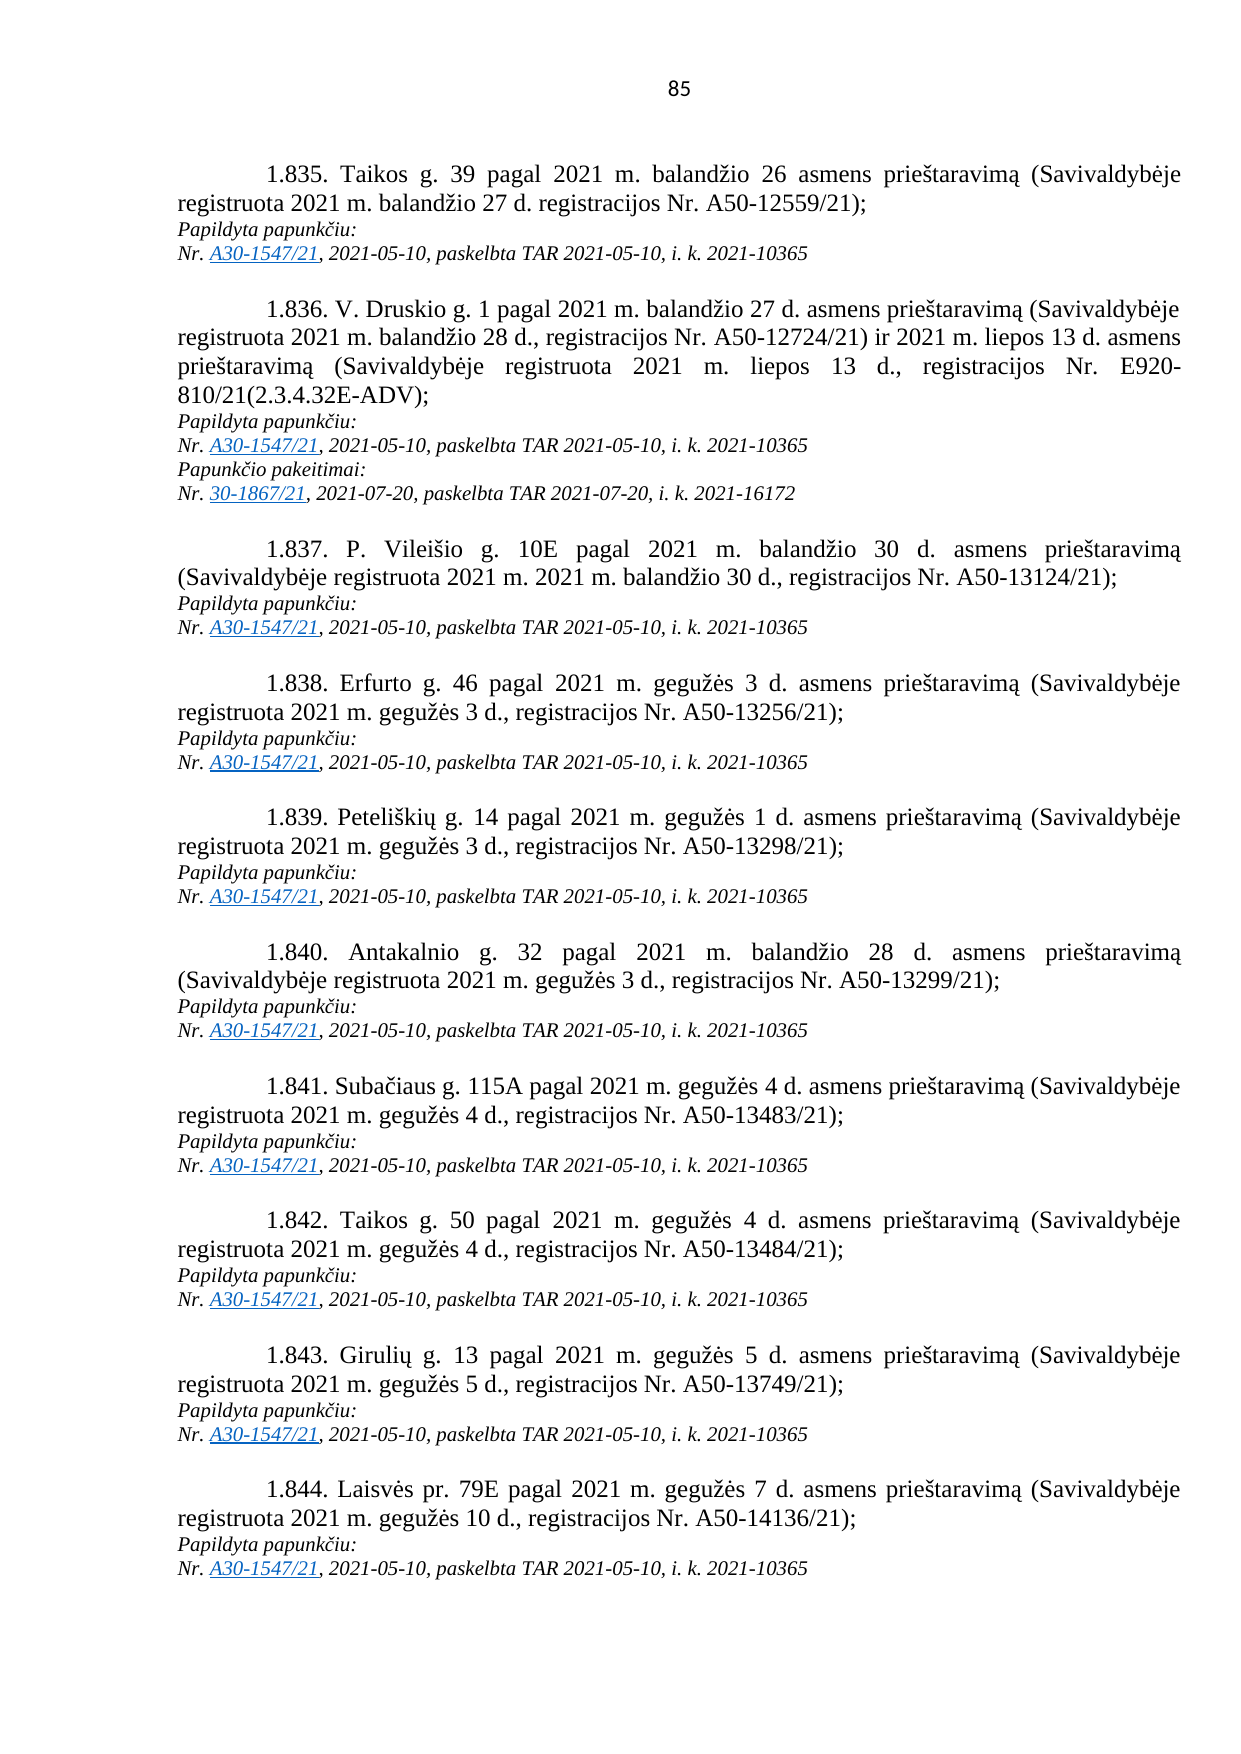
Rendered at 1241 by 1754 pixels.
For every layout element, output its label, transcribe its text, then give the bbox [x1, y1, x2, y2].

text 1.836. V. Druskio g. 1 pagal 2021 m. balandžio 27 d. asmens prieštaravimą (Savivaldybėje registruota 2021 m. balandžio 28 d., registracijos Nr. A50-12724/21) ir 2021 m. liepos 13 d. asmens prieštaravimą (Savivaldybėje registruota 2021 m. liepos 13 d., registracijos Nr. E920-810/21(2.3.4.32E-ADV); [177, 294, 1181, 409]
text Papildyta papunkčiu: [177, 217, 1181, 241]
text Papildyta papunkčiu: [177, 1397, 1181, 1422]
text 1.835. Taikos g. 39 pagal 2021 m. balandžio 26 asmens prieštaravimą (Savivaldybėje registruota 2021 m. balandžio 27 d. registracijos Nr. A50-12559/21); [177, 159, 1181, 217]
text Nr. A30-1547/21, 2021-05-10, paskelbta TAR 2021-05-10, i. k. 2021-10365 [177, 1153, 1181, 1177]
text 1.844. Laisvės pr. 79E pagal 2021 m. gegužės 7 d. asmens prieštaravimą (Savivaldybėje registruota 2021 m. gegužės 10 d., registracijos Nr. A50-14136/21); [177, 1474, 1181, 1532]
text Nr. 30-1867/21, 2021-07-20, paskelbta TAR 2021-07-20, i. k. 2021-16172 [177, 481, 1181, 505]
text Nr. A30-1547/21, 2021-05-10, paskelbta TAR 2021-05-10, i. k. 2021-10365 [177, 615, 1181, 639]
text 1.837. P. Vileišio g. 10E pagal 2021 m. balandžio 30 d. asmens prieštaravimą (Savivaldybėje registruota 2021 m. 2021 m. balandžio 30 d., registracijos Nr. A50-13124/21); [177, 534, 1181, 591]
text Papildyta papunkčiu: [177, 1129, 1181, 1153]
text Nr. A30-1547/21, 2021-05-10, paskelbta TAR 2021-05-10, i. k. 2021-10365 [177, 433, 1181, 457]
text Nr. A30-1547/21, 2021-05-10, paskelbta TAR 2021-05-10, i. k. 2021-10365 [177, 750, 1181, 774]
text Papildyta papunkčiu: [177, 1263, 1181, 1287]
text Papildyta papunkčiu: [177, 1532, 1181, 1556]
text Nr. A30-1547/21, 2021-05-10, paskelbta TAR 2021-05-10, i. k. 2021-10365 [177, 1018, 1181, 1042]
text 1.843. Girulių g. 13 pagal 2021 m. gegužės 5 d. asmens prieštaravimą (Savivaldybėje registruota 2021 m. gegužės 5 d., registracijos Nr. A50-13749/21); [177, 1340, 1181, 1397]
text Nr. A30-1547/21, 2021-05-10, paskelbta TAR 2021-05-10, i. k. 2021-10365 [177, 1422, 1181, 1446]
text Papunkčio pakeitimai: [177, 457, 1181, 481]
text Papildyta papunkčiu: [177, 409, 1181, 433]
text 1.842. Taikos g. 50 pagal 2021 m. gegužės 4 d. asmens prieštaravimą (Savivaldybėje registruota 2021 m. gegužės 4 d., registracijos Nr. A50-13484/21); [177, 1206, 1181, 1263]
text 1.841. Subačiaus g. 115A pagal 2021 m. gegužės 4 d. asmens prieštaravimą (Savivaldybėje registruota 2021 m. gegužės 4 d., registracijos Nr. A50-13483/21); [177, 1071, 1181, 1129]
text Nr. A30-1547/21, 2021-05-10, paskelbta TAR 2021-05-10, i. k. 2021-10365 [177, 884, 1181, 908]
text 1.840. Antakalnio g. 32 pagal 2021 m. balandžio 28 d. asmens prieštaravimą (Savivaldybėje registruota 2021 m. gegužės 3 d., registracijos Nr. A50-13299/21); [177, 937, 1181, 994]
text Papildyta papunkčiu: [177, 726, 1181, 750]
text Nr. A30-1547/21, 2021-05-10, paskelbta TAR 2021-05-10, i. k. 2021-10365 [177, 241, 1181, 265]
text Papildyta papunkčiu: [177, 994, 1181, 1018]
text Nr. A30-1547/21, 2021-05-10, paskelbta TAR 2021-05-10, i. k. 2021-10365 [177, 1556, 1181, 1580]
text 1.839. Peteliškių g. 14 pagal 2021 m. gegužės 1 d. asmens prieštaravimą (Savivaldybėje registruota 2021 m. gegužės 3 d., registracijos Nr. A50-13298/21); [177, 802, 1181, 860]
text Papildyta papunkčiu: [177, 860, 1181, 884]
text Papildyta papunkčiu: [177, 591, 1181, 615]
text Nr. A30-1547/21, 2021-05-10, paskelbta TAR 2021-05-10, i. k. 2021-10365 [177, 1287, 1181, 1311]
text 1.838. Erfurto g. 46 pagal 2021 m. gegužės 3 d. asmens prieštaravimą (Savivaldybėje registruota 2021 m. gegužės 3 d., registracijos Nr. A50-13256/21); [177, 668, 1181, 726]
